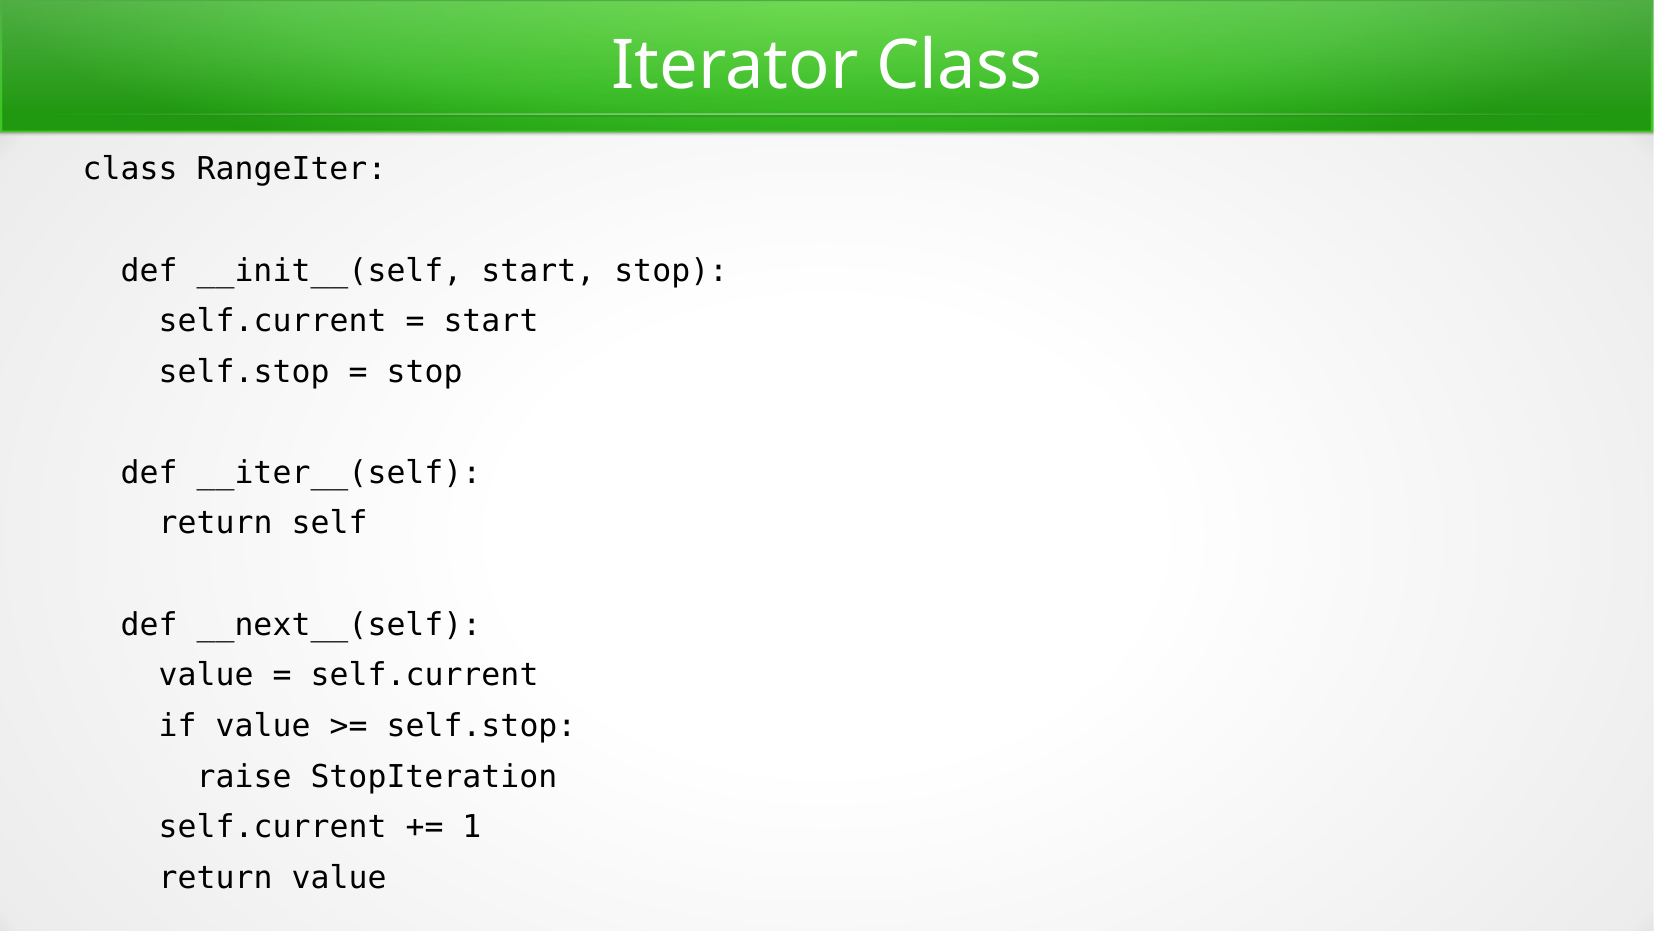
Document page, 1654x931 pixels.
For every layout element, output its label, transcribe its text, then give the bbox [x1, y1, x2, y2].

list class RangeIter: def __init__(self, start, stop): self.current = start self.stop = stop def __iter__(self): return self def __next__(self): value = self.current if value >= self.stop: raise StopIteration self.current += 1 return value [82, 150, 1571, 901]
title Iterator Class [82, 8, 1571, 116]
picture [0, 0, 1654, 931]
